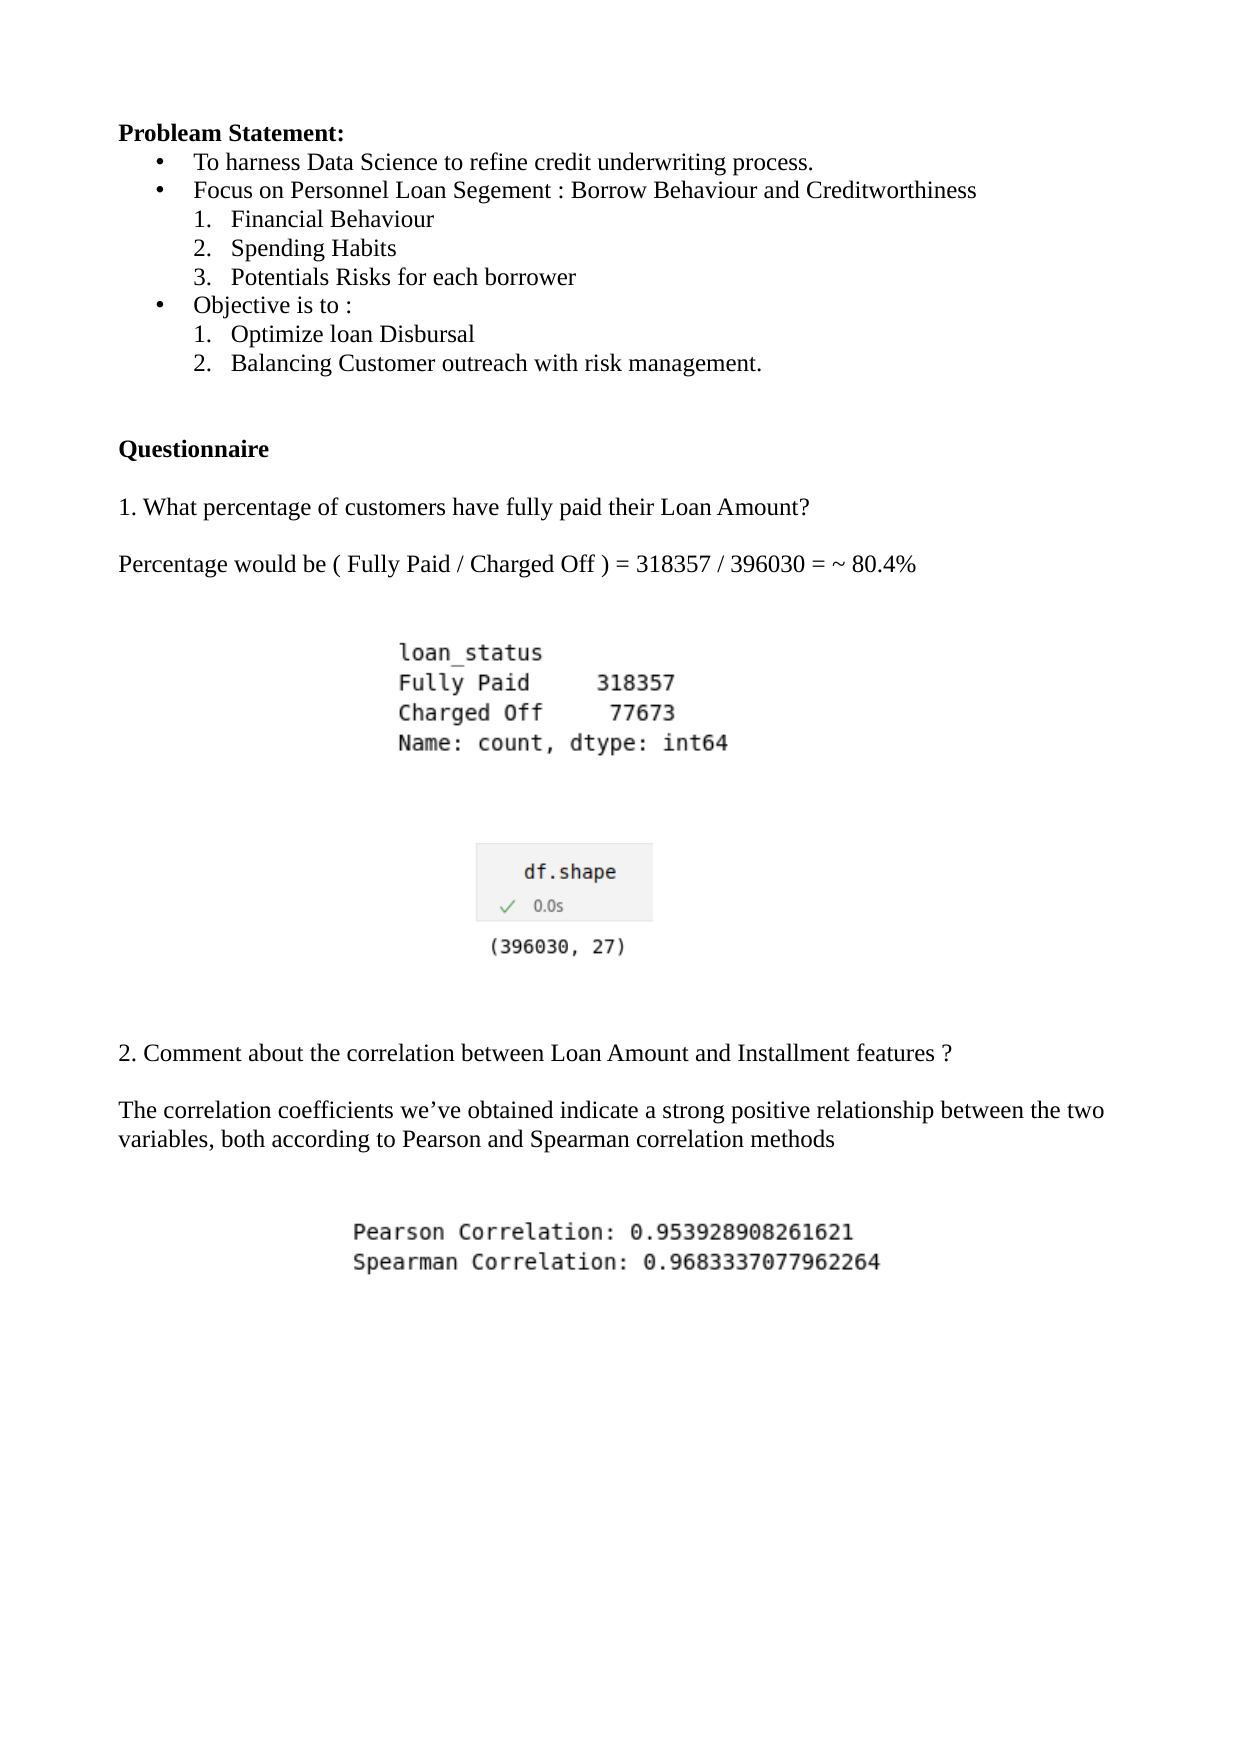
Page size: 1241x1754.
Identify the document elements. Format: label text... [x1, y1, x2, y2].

list Spending Habits [193, 233, 1122, 262]
text Questionnaire [118, 434, 1122, 463]
text Probleam Statement: [118, 118, 1122, 147]
list Focus on Personnel Loan Segement : Borrow Behaviour and Creditworthiness [156, 176, 1122, 204]
picture [375, 637, 759, 773]
list Balancing Customer outreach with risk management. [193, 348, 1122, 377]
picture [472, 843, 653, 977]
text 2. Comment about the correlation between Loan Amount and Installment features ? [118, 1038, 1122, 1067]
list To harness Data Science to refine credit underwriting process. [156, 147, 1122, 176]
list Potentials Risks for each borrower [193, 262, 1122, 291]
text 1. What percentage of customers have fully paid their Loan Amount? [118, 492, 1122, 521]
text The correlation coefficients we’ve obtained indicate a strong positive relationship between the two variables, both according to Pearson and Spearman correlation methods [118, 1096, 1122, 1153]
list Optimize loan Disbursal [193, 319, 1122, 348]
list Financial Behaviour [193, 204, 1122, 233]
text Percentage would be ( Fully Paid / Charged Off ) = 318357 / 396030 = ~ 80.4% [118, 549, 1122, 578]
list Objective is to : [156, 291, 1122, 319]
picture [328, 1210, 912, 1325]
